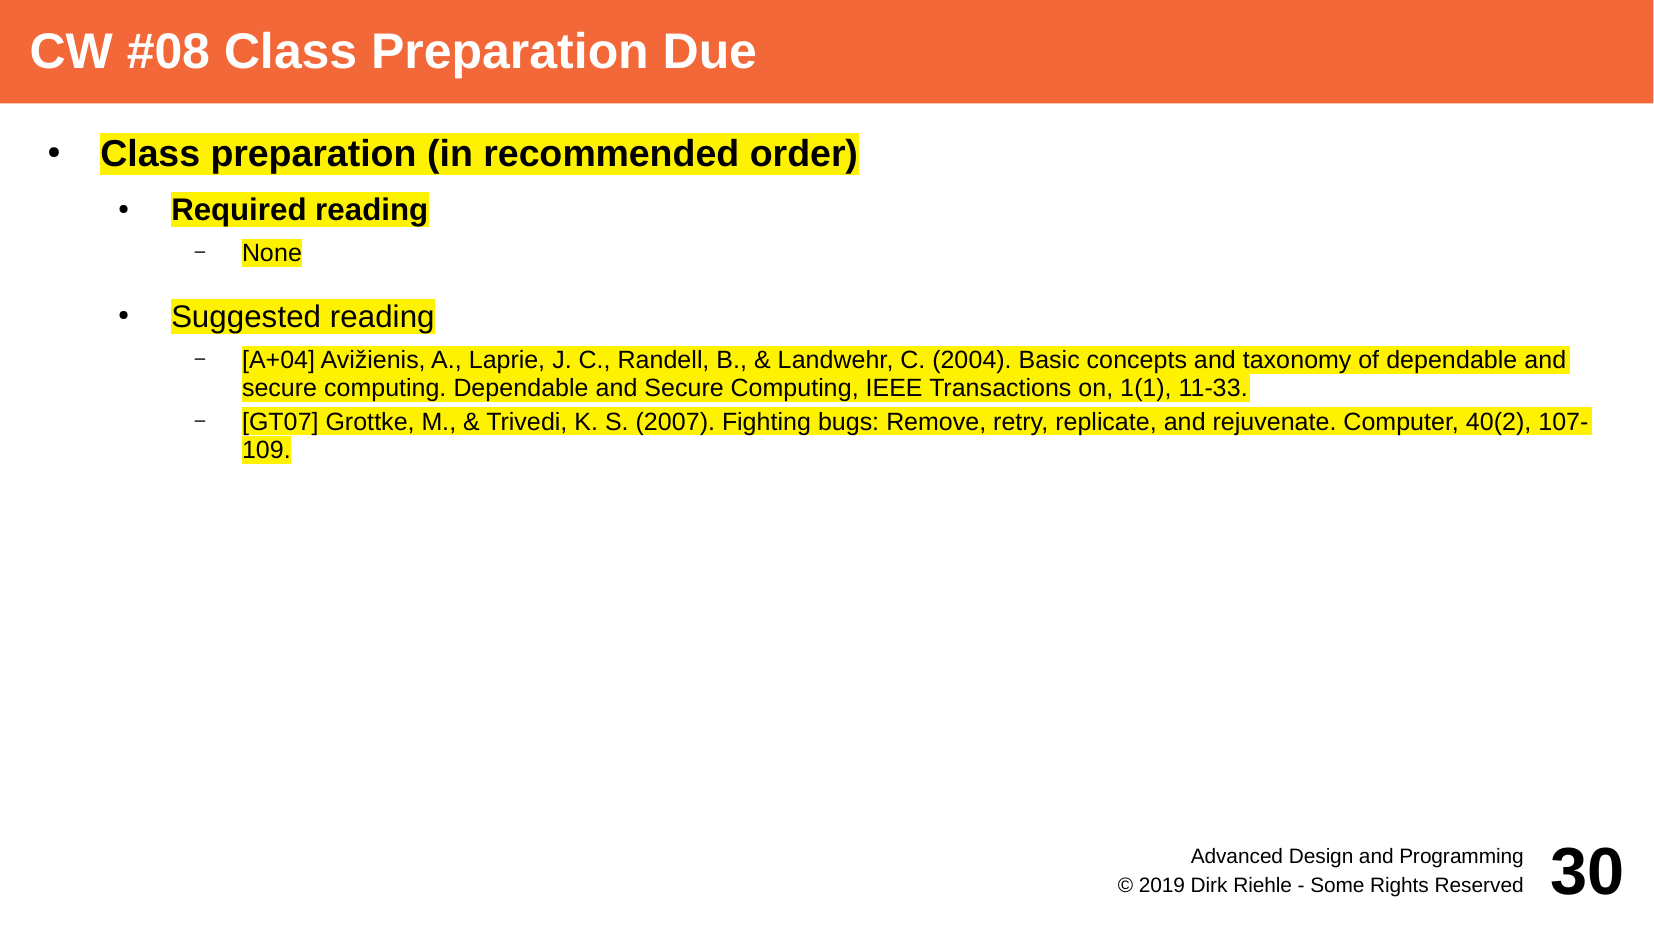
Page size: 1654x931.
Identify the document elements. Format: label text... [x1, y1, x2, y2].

title CW #08 Class Preparation Due [0, 0, 1654, 104]
list Class preparation (in recommended order) Required reading None Suggested reading [A+04] Avižienis, A., Laprie, J. C., Randell, B., & Landwehr, C. (2004). Basic concepts and taxonomy of dependable and secure computing. Dependable and Secure Computing, IEEE Transactions on, 1(1), 11-33. [GT07] Grottke, M., & Trivedi, K. S. (2007). Fighting bugs: Remove, retry, replicate, and rejuvenate. Computer, 40(2), 107-109. [29, 132, 1625, 813]
